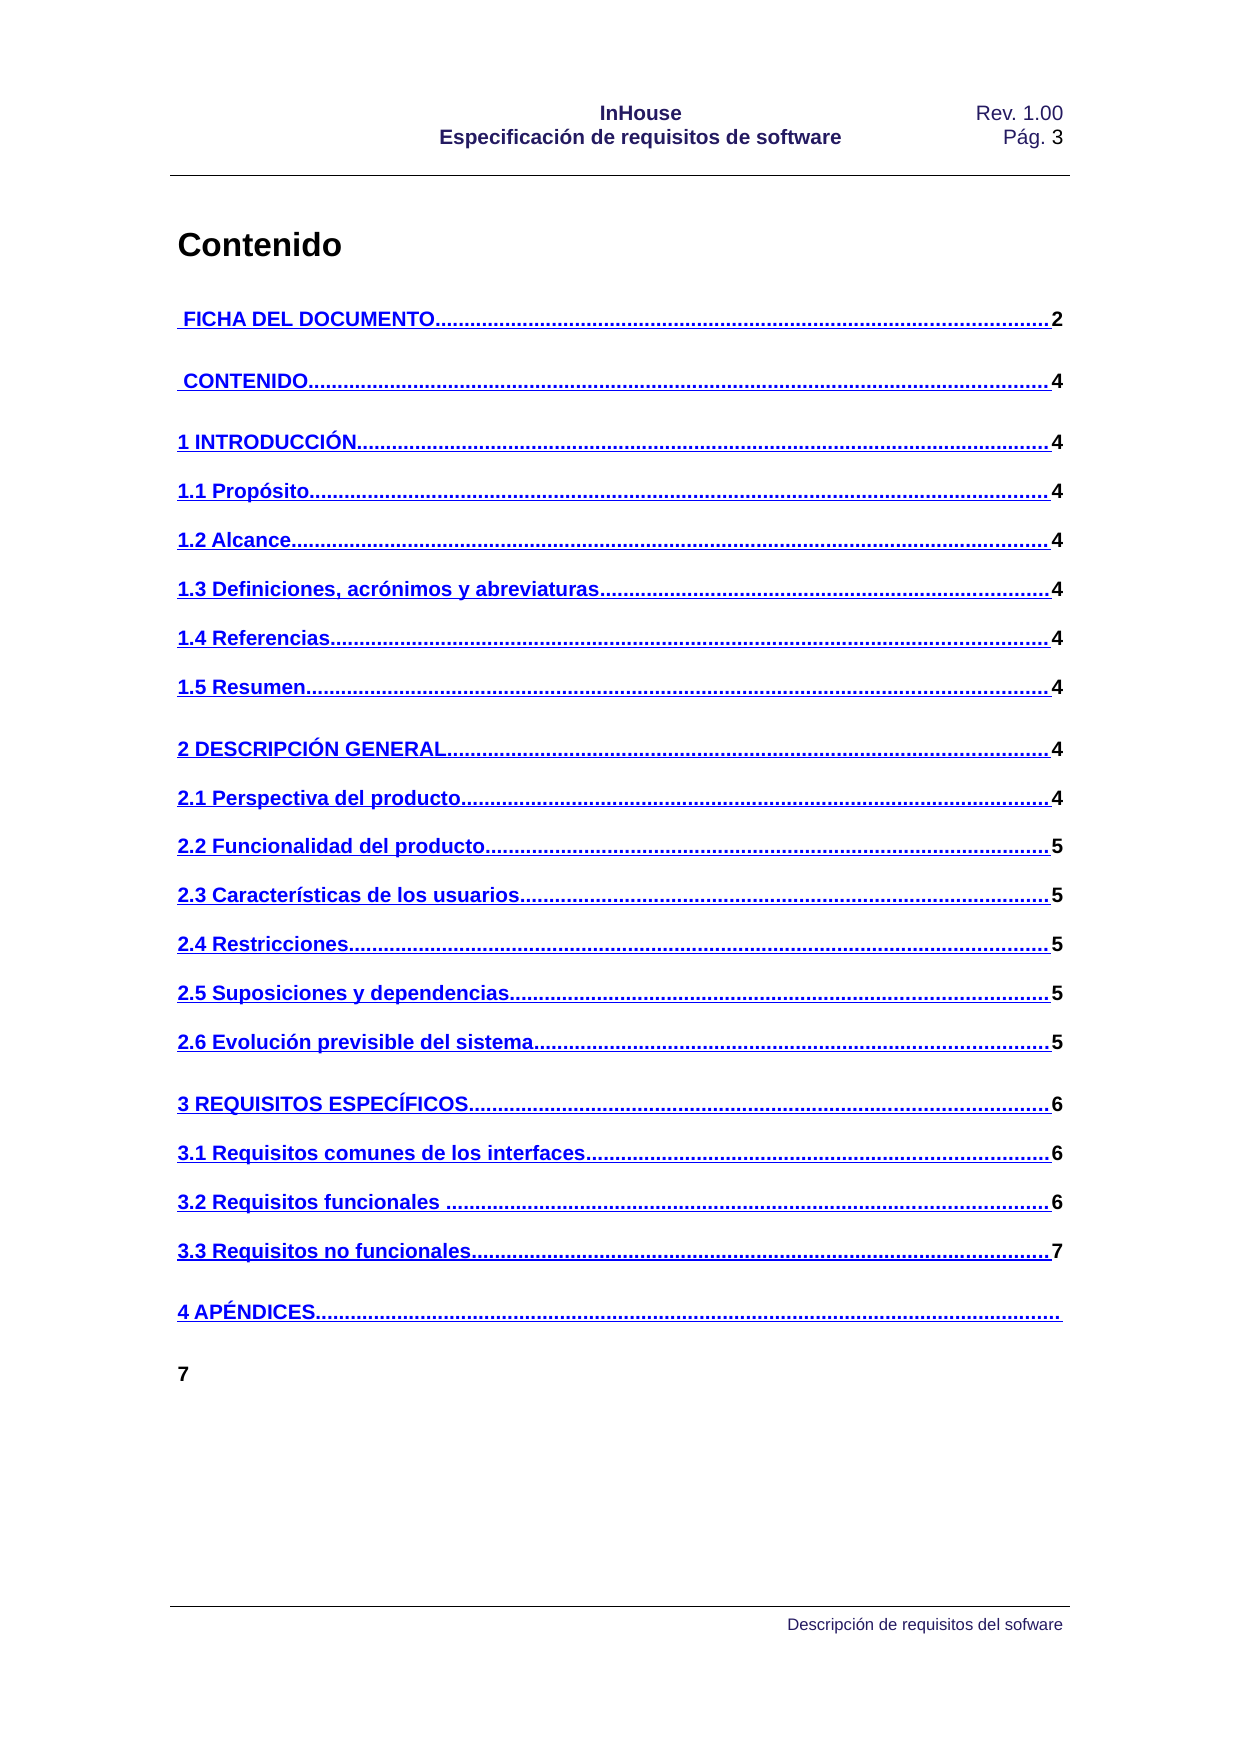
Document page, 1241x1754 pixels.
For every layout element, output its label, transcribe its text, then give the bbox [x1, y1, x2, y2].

text Contenido [177, 225, 1063, 263]
text 4 Apéndices [177, 1300, 1063, 1321]
text Ficha del documento 2 [177, 307, 1063, 331]
text 3 Requisitos específicos 6 [177, 1092, 1063, 1116]
text 2.3 Características de los usuarios 5 [177, 883, 1063, 907]
text 3.1 Requisitos comunes de los interfaces 6 [177, 1141, 1063, 1164]
text 1.1 Propósito 4 [177, 479, 1063, 503]
text 2.4 Restricciones 5 [177, 932, 1063, 956]
text Contenido 4 [177, 369, 1063, 393]
text 1.4 Referencias 4 [177, 626, 1063, 650]
text 1.3 Definiciones, acrónimos y abreviaturas 4 [177, 577, 1063, 601]
text 2.6 Evolución previsible del sistema 5 [177, 1030, 1063, 1054]
text 3.2 Requisitos funcionales 6 [177, 1189, 1063, 1213]
text 1.5 Resumen 4 [177, 675, 1063, 699]
text 1.2 Alcance 4 [177, 528, 1063, 552]
text 2.2 Funcionalidad del producto 5 [177, 834, 1063, 858]
text 3.3 Requisitos no funcionales 7 [177, 1238, 1063, 1262]
text 1 Introducción 4 [177, 430, 1063, 454]
text 2.5 Suposiciones y dependencias 5 [177, 981, 1063, 1005]
text 2.1 Perspectiva del producto 4 [177, 785, 1063, 809]
text 7 [177, 1361, 1063, 1385]
text 2 Descripción general 4 [177, 736, 1063, 760]
